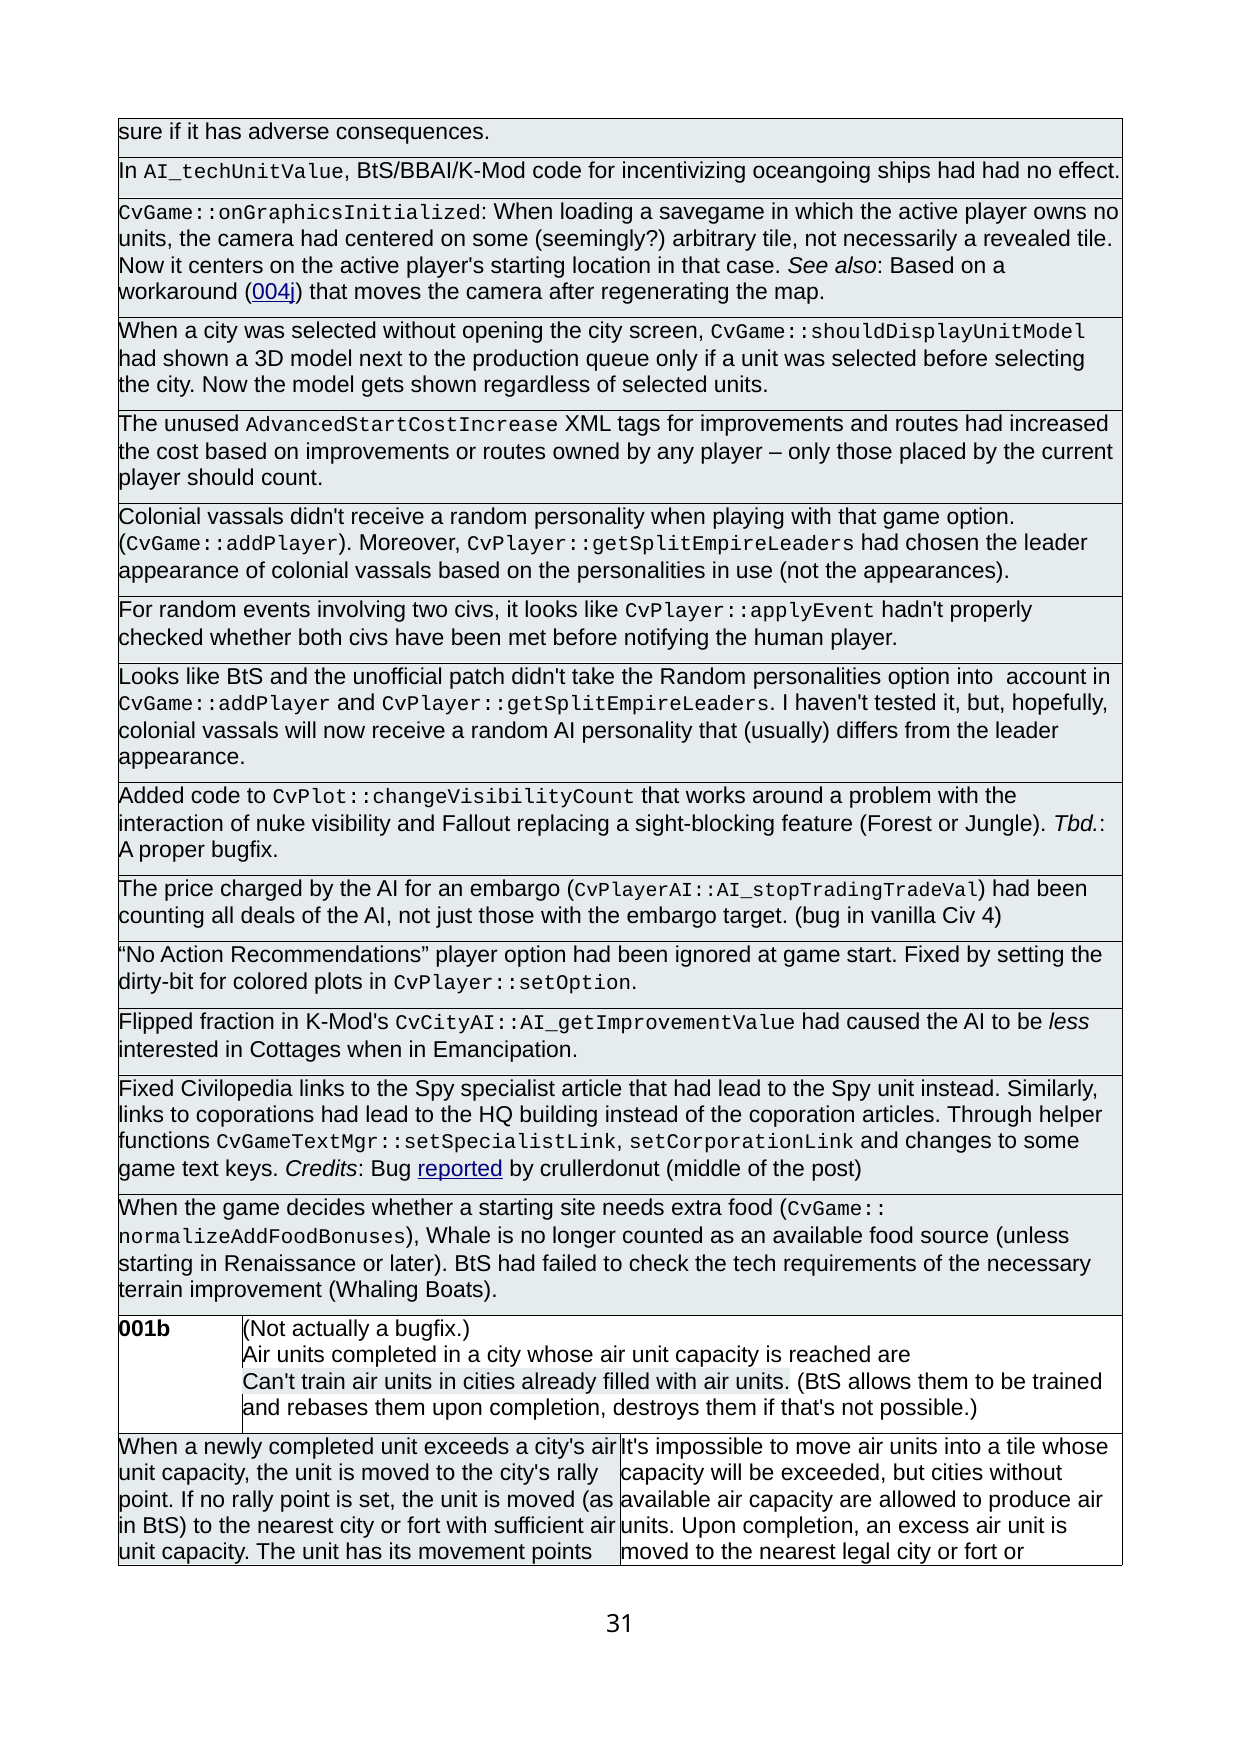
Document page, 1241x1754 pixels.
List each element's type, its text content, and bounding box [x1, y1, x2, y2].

table_cell (Not actually a bugfix.) Air units completed in a city whose air unit capacity is reached are Can't train air units in cities already filled with air units. (BtS allows them to be trained and rebases them upon completion, destroys them if that's not possible.) [243, 1316, 1122, 1433]
table_cell The price charged by the AI for an embargo (CvPlayerAI::AI_stopTradingTradeVal) had been counting all deals of the AI, not just those with the embargo target. (bug in vanilla Civ 4) [119, 876, 1122, 941]
table_cell For random events involving two civs, it looks like CvPlayer::applyEvent hadn't properly checked whether both civs have been met before notifying the human player. [119, 597, 1122, 662]
table_cell CvGame::onGraphicsInitialized: When loading a savegame in which the active player owns no units, the camera had centered on some (seemingly?) arbitrary tile, not necessarily a revealed tile. Now it centers on the active player's starting location in that case. See also: Based on a workaround (004j) that moves the camera after regenerating the map. [119, 199, 1122, 317]
table_cell When a newly completed unit exceeds a city's air unit capacity, the unit is moved to the city's rally point. If no rally point is set, the unit is moved (as in BtS) to the nearest city or fort with sufficient air unit capacity. The unit has its movement points [119, 1434, 620, 1564]
table_cell sure if it has adverse consequences. [119, 119, 1122, 157]
table_cell Colonial vassals didn't receive a random personality when playing with that game option. (CvGame::addPlayer). Moreover, CvPlayer::getSplitEmpireLeaders had chosen the leader appearance of colonial vassals based on the personalities in use (not the appearances). [119, 504, 1122, 596]
table_cell 001b [119, 1316, 242, 1433]
table_cell Looks like BtS and the unofficial patch didn't take the Random personalities option into account in CvGame::addPlayer and CvPlayer::getSplitEmpireLeaders. I haven't tested it, but, hopefully, colonial vassals will now receive a random AI personality that (usually) differs from the leader appearance. [119, 664, 1122, 782]
table_cell In AI_techUnitValue, BtS/BBAI/K-Mod code for incentivizing oceangoing ships had had no effect. [119, 158, 1122, 197]
table_cell Flipped fraction in K-Mod's CvCityAI::AI_getImprovementValue had caused the AI to be less interested in Cottages when in Emancipation. [119, 1009, 1122, 1074]
table_cell When a city was selected without opening the city screen, CvGame::shouldDisplayUnitModel had shown a 3D model next to the production queue only if a unit was selected before selecting the city. Now the model gets shown regardless of selected units. [119, 318, 1122, 410]
table_cell “No Action Recommendations” player option had been ignored at game start. Fixed by setting the dirty-bit for colored plots in CvPlayer::setOption. [119, 942, 1122, 1008]
table_cell Fixed Civilopedia links to the Spy specialist article that had lead to the Spy unit instead. Similarly, links to coporations had lead to the HQ building instead of the coporation articles. Through helper functions CvGameTextMgr::setSpecialistLink, setCorporationLink and changes to some game text keys. Credits: Bug reported by crullerdonut (middle of the post) [119, 1076, 1122, 1194]
table_cell Added code to CvPlot::changeVisibilityCount that works around a problem with the interaction of nuke visibility and Fallout replacing a sight-blocking feature (Forest or Jungle). Tbd.: A proper bugfix. [119, 783, 1122, 875]
table_cell The unused AdvancedStartCostIncrease XML tags for improvements and routes had increased the cost based on improvements or routes owned by any player – only those placed by the current player should count. [119, 411, 1122, 503]
table_cell It's impossible to move air units into a tile whose capacity will be exceeded, but cities without available air capacity are allowed to produce air units. Upon completion, an excess air unit is moved to the nearest legal city or fort or [621, 1434, 1122, 1564]
table_cell When the game decides whether a starting site needs extra food (CvGame:: normalizeAddFoodBonuses), Whale is no longer counted as an available food source (unless starting in Renaissance or later). BtS had failed to check the tech requirements of the necessary terrain improvement (Whaling Boats). [119, 1195, 1122, 1315]
